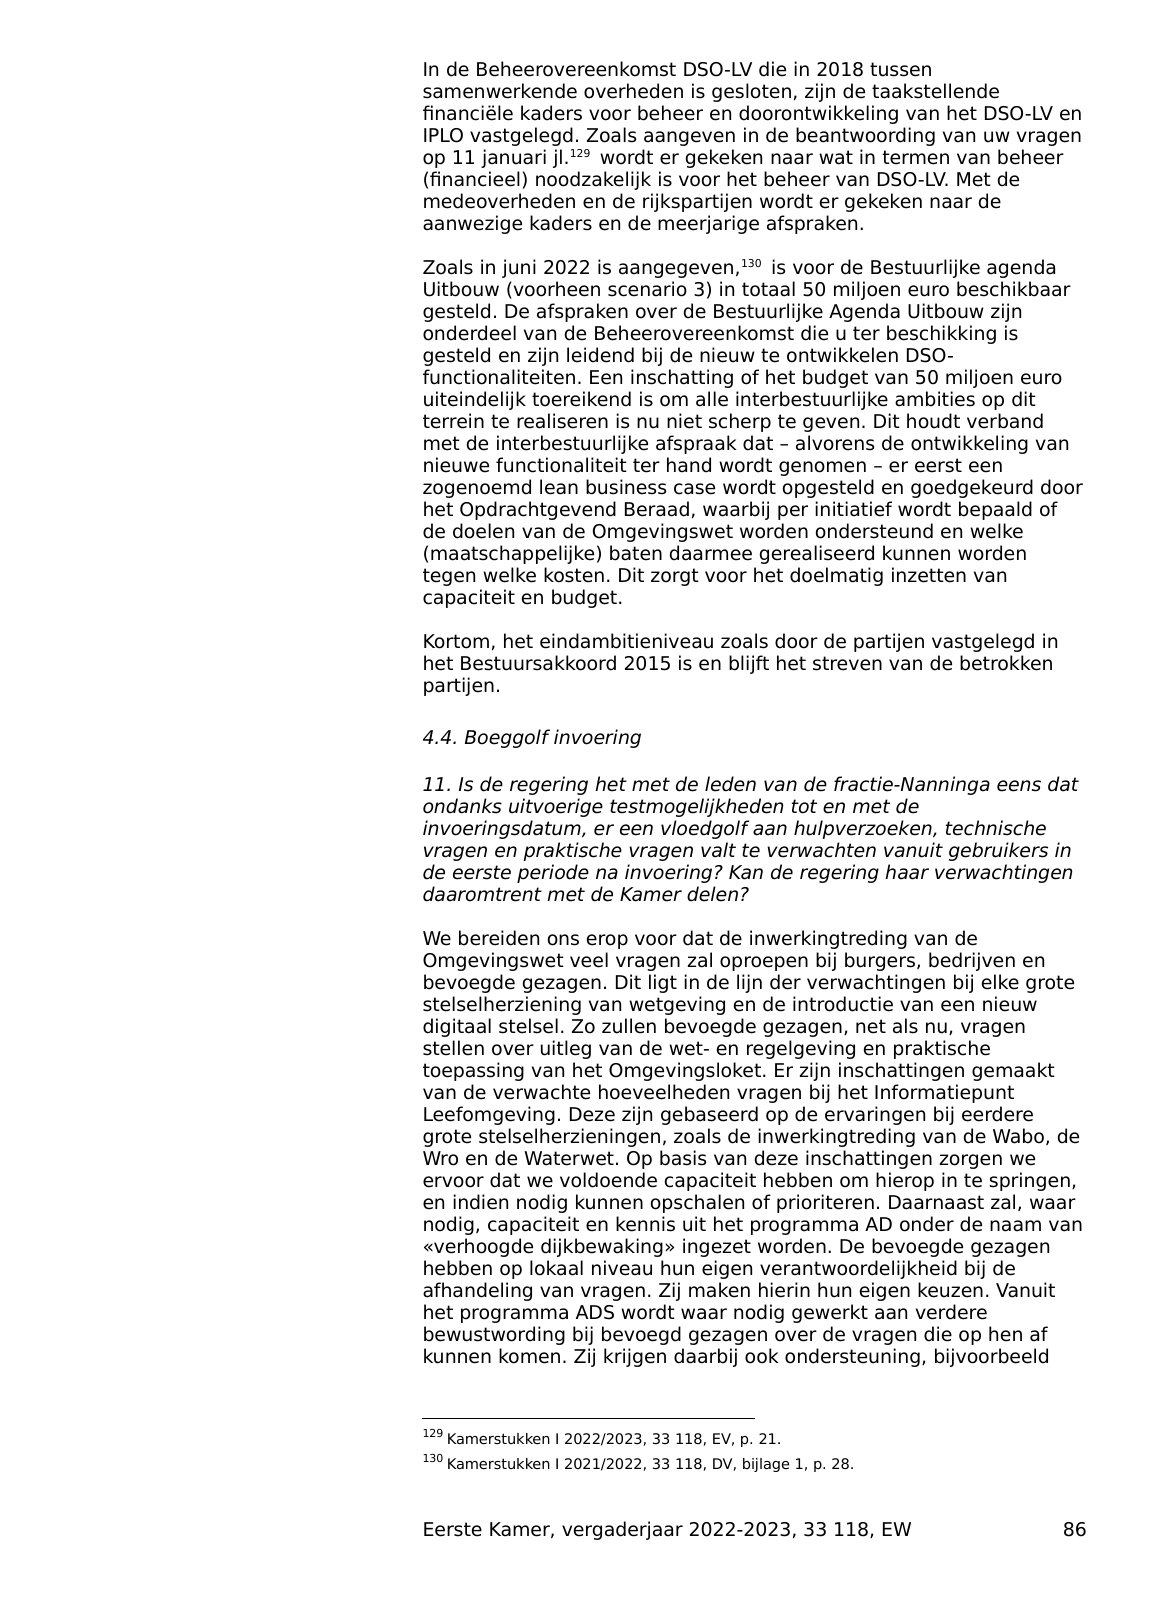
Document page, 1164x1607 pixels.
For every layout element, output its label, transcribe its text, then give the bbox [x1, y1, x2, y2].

text In de Beheerovereenkomst DSO-LV die in 2018 tussen samenwerkende overheden is gesloten, zijn de taakstellende financiële kaders voor beheer en doorontwikkeling van het DSO-LV en IPLO vastgelegd. Zoals aangeven in de beantwoording van uw vragen op 11 januari jl. wordt er gekeken naar wat in termen van beheer (financieel) noodzakelijk is voor het beheer van DSO-LV. Met de medeoverheden en de rijkspartijen wordt er gekeken naar de aanwezige kaders en de meerjarige afspraken. [422, 59, 1087, 235]
text We bereiden ons erop voor dat de inwerkingtreding van de Omgevingswet veel vragen zal oproepen bij burgers, bedrijven en bevoegde gezagen. Dit ligt in de lijn der verwachtingen bij elke grote stelselherziening van wetgeving en de introductie van een nieuw digitaal stelsel. Zo zullen bevoegde gezagen, net als nu, vragen stellen over uitleg van de wet- en regelgeving en praktische toepassing van het Omgevingsloket. Er zijn inschattingen gemaakt van de verwachte hoeveelheden vragen bij het Informatiepunt Leefomgeving. Deze zijn gebaseerd op de ervaringen bij eerdere grote stelselherzieningen, zoals de inwerkingtreding van de Wabo, de Wro en de Waterwet. Op basis van deze inschattingen zorgen we ervoor dat we voldoende capaciteit hebben om hierop in te springen, en indien nodig kunnen opschalen of prioriteren. Daarnaast zal, waar nodig, capaciteit en kennis uit het programma AD onder de naam van «verhoogde dijkbewaking» ingezet worden. De bevoegde gezagen hebben op lokaal niveau hun eigen verantwoordelijkheid bij de afhandeling van vragen. Zij maken hierin hun eigen keuzen. Vanuit het programma ADS wordt waar nodig gewerkt aan verdere bewustwording bij bevoegd gezagen over de vragen die op hen af kunnen komen. Zij krijgen daarbij ook ondersteuning, bijvoorbeeld [422, 928, 1087, 1367]
text Zoals in juni 2022 is aangegeven, is voor de Bestuurlijke agenda Uitbouw (voorheen scenario 3) in totaal 50 miljoen euro beschikbaar gesteld. De afspraken over de Bestuurlijke Agenda Uitbouw zijn onderdeel van de Beheerovereenkomst die u ter beschikking is gesteld en zijn leidend bij de nieuw te ontwikkelen DSO-functionaliteiten. Een inschatting of het budget van 50 miljoen euro uiteindelijk toereikend is om alle interbestuurlijke ambities op dit terrein te realiseren is nu niet scherp te geven. Dit houdt verband met de interbestuurlijke afspraak dat – alvorens de ontwikkeling van nieuwe functionaliteit ter hand wordt genomen – er eerst een zogenoemd lean business case wordt opgesteld en goedgekeurd door het Opdrachtgevend Beraad, waarbij per initiatief wordt bepaald of de doelen van de Omgevingswet worden ondersteund en welke (maatschappelijke) baten daarmee gerealiseerd kunnen worden tegen welke kosten. Dit zorgt voor het doelmatig inzetten van capaciteit en budget. [422, 257, 1087, 609]
text 11. Is de regering het met de leden van de fractie-Nanninga eens dat ondanks uitvoerige testmogelijkheden tot en met de invoeringsdatum, er een vloedgolf aan hulpverzoeken, technische vragen en praktische vragen valt te verwachten vanuit gebruikers in de eerste periode na invoering? Kan de regering haar verwachtingen daaromtrent met de Kamer delen? [422, 774, 1087, 906]
text Kortom, het eindambitieniveau zoals door de partijen vastgelegd in het Bestuursakkoord 2015 is en blijft het streven van de betrokken partijen. [422, 631, 1087, 697]
subtitle 4.4. Boeggolf invoering [422, 727, 1087, 749]
text Kamerstukken I 2021/2022, 33 118, DV, bijlage 1, p. 28. [422, 1452, 1087, 1474]
text Kamerstukken I 2022/2023, 33 118, EV, p. 21. [422, 1427, 1087, 1449]
